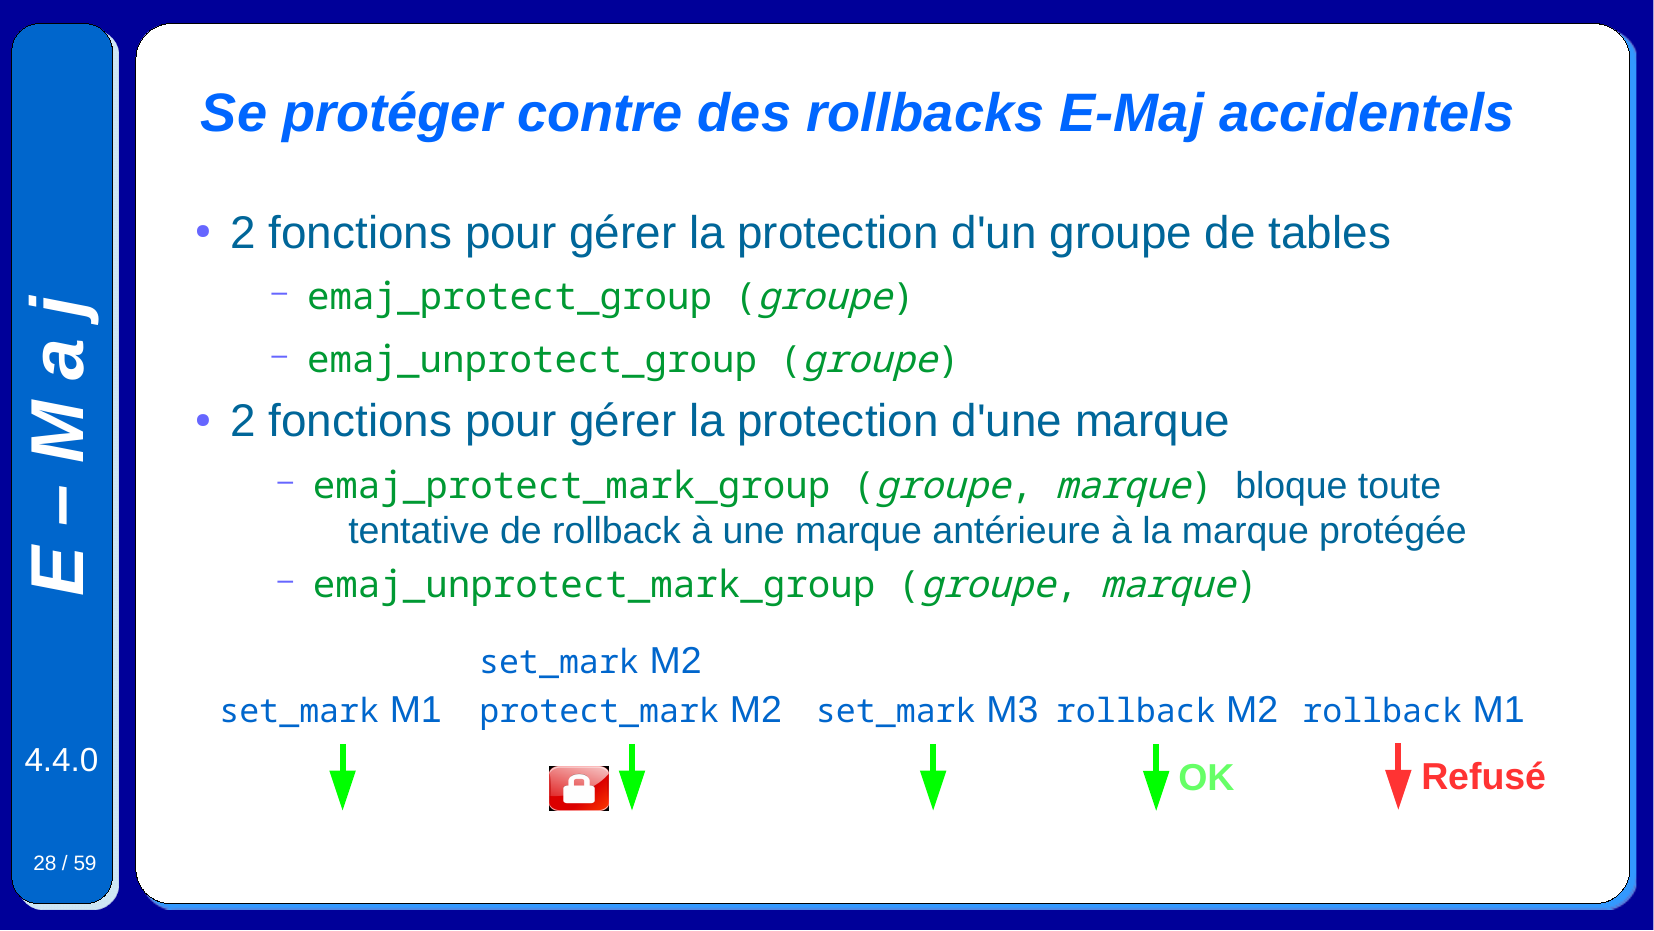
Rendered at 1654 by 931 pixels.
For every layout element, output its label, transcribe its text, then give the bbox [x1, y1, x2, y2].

list 2 fonctions pour gérer la protection d'un groupe de tables emaj_protect_group (groupe) emaj_unprotect_group (groupe) 2 fonctions pour gérer la protection d'une marque emaj_protect_mark_group (groupe, marque) bloque toute tentative de rollback à une marque antérieure à la marque protégée emaj_unprotect_mark_group (groupe, marque) [177, 206, 1587, 591]
text_box set_mark M3 [801, 680, 1058, 739]
picture [549, 766, 609, 811]
text_box OK [1163, 749, 1250, 806]
text_box set_mark M2 [464, 630, 721, 680]
title Se protéger contre des rollbacks E-Maj accidentels [200, 34, 1575, 191]
text_box protect_mark M2 [464, 680, 797, 739]
text_box rollback M2 [1058, 680, 1287, 739]
text_box set_mark M1 [204, 680, 461, 739]
text_box rollback M1 [1287, 680, 1540, 739]
text_box Refusé [1396, 748, 1571, 806]
